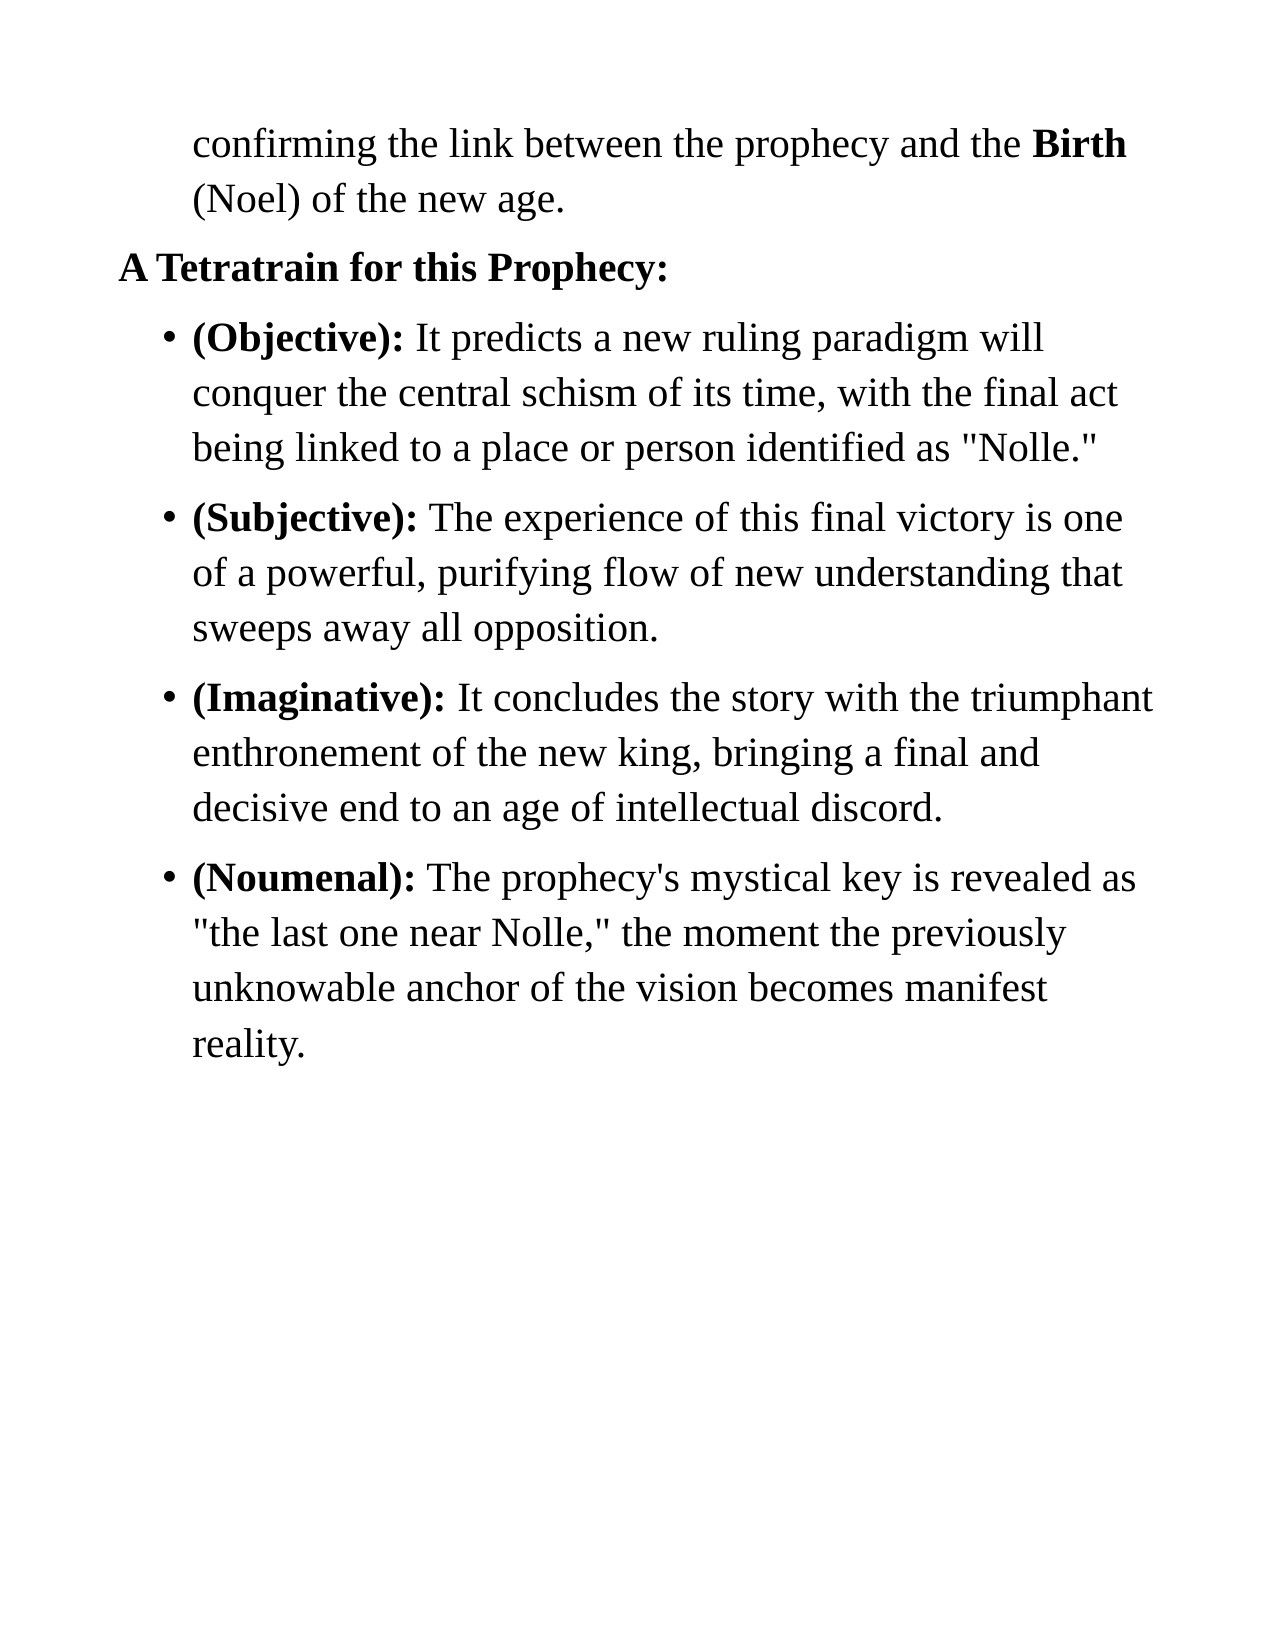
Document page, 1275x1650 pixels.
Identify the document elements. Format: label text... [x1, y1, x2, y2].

list (Imaginative): It concludes the story with the triumphant enthronement of the new king, bringing a final and decisive end to an age of intellectual discord. [162, 673, 1157, 831]
list (Noumenal): The prophecy's mystical key is revealed as "the last one near Nolle," the moment the previously unknowable anchor of the vision becomes manifest reality. [162, 853, 1157, 1066]
list (Objective): It predicts a new ruling paradigm will conquer the central schism of its time, with the final act being linked to a place or person identified as "Nolle." [162, 313, 1157, 471]
list (Subjective): The experience of this final victory is one of a powerful, purifying flow of new understanding that sweeps away all opposition. [162, 493, 1157, 651]
subtitle A Tetratrain for this Prophecy: [118, 243, 1157, 291]
list confirming the link between the prophecy and the Birth (Noel) of the new age. [162, 118, 1157, 221]
